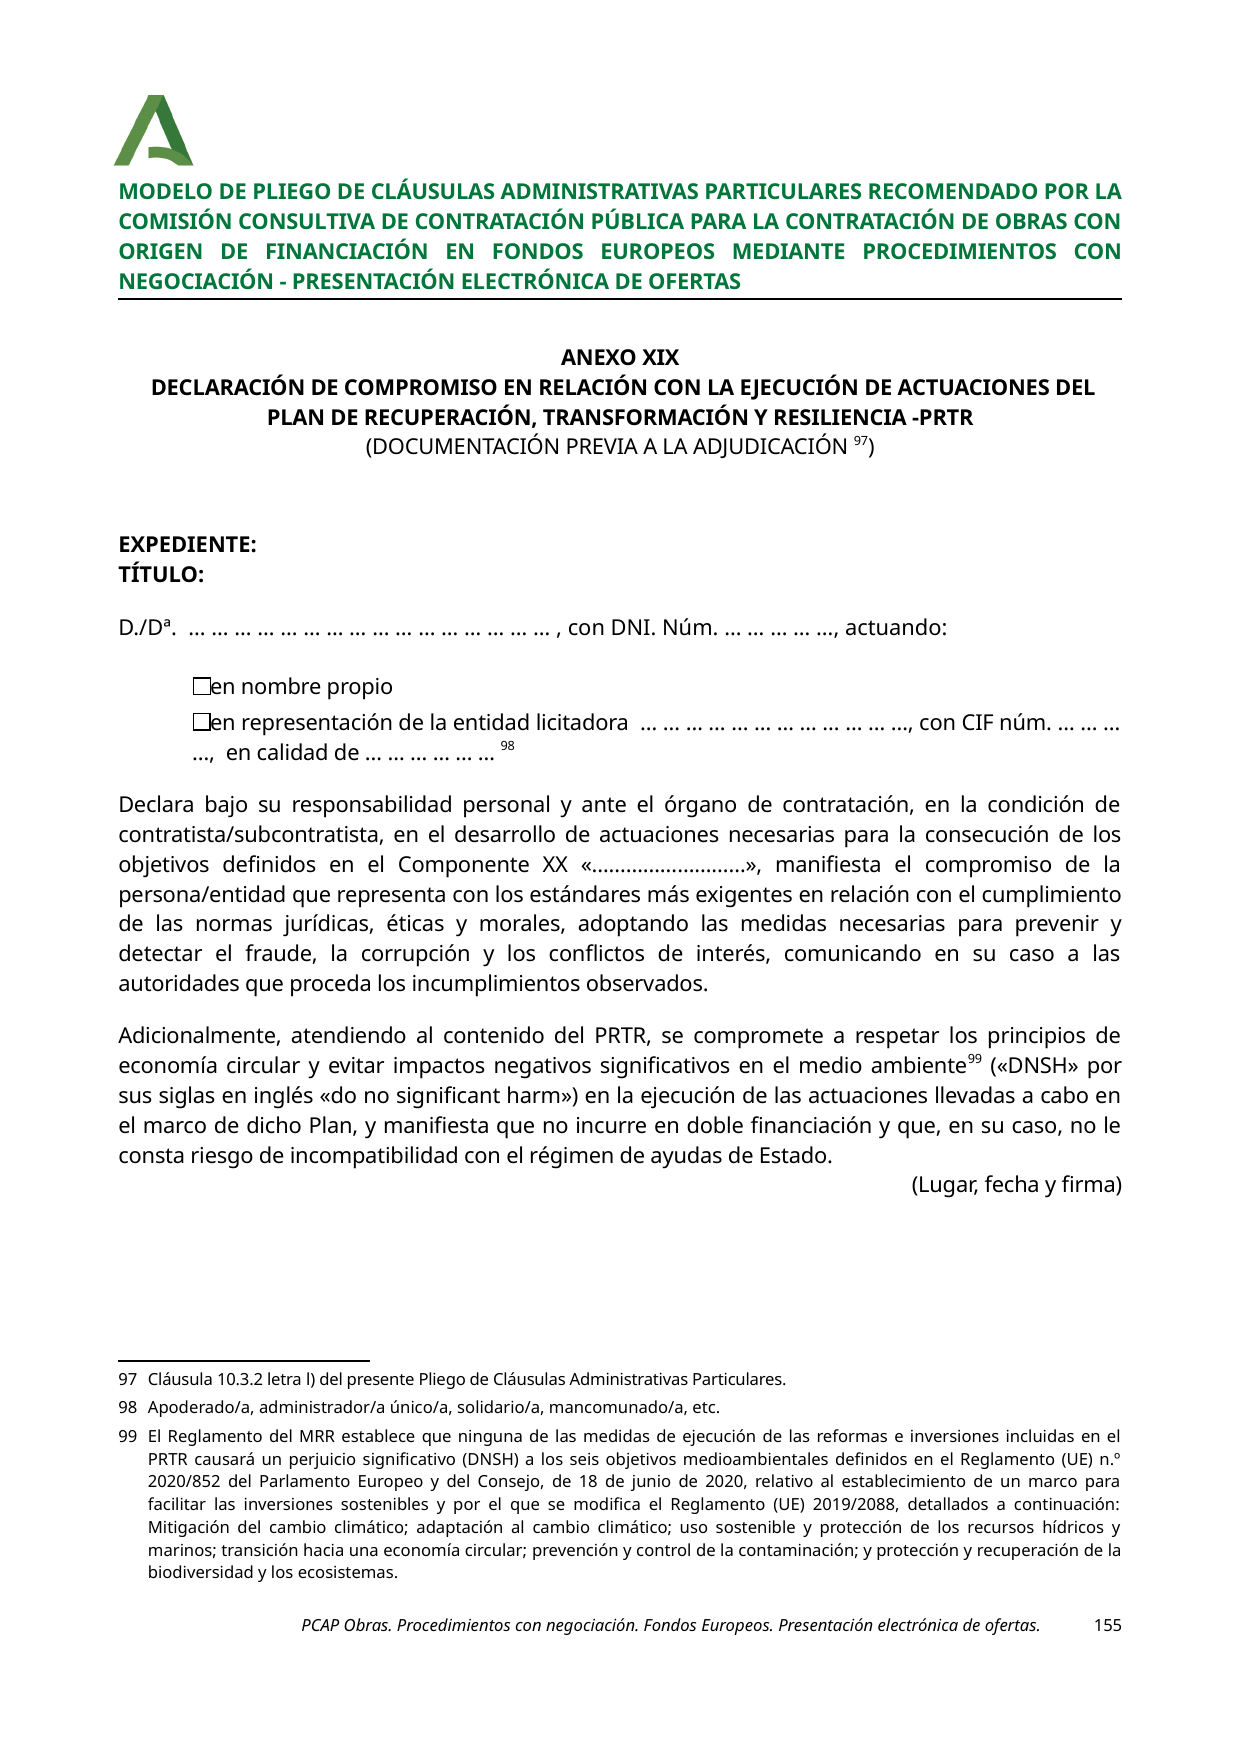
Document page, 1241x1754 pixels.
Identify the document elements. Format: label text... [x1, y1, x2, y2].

text El Reglamento del MRR establece que ninguna de las medidas de ejecución de las reformas e inversiones incluidas en el PRTR causará un perjuicio significativo (DNSH) a los seis objetivos medioambientales definidos en el Reglamento (UE) n.º 2020/852 del Parlamento Europeo y del Consejo, de 18 de junio de 2020, relativo al establecimiento de un marco para facilitar las inversiones sostenibles y por el que se modifica el Reglamento (UE) 2019/2088, detallados a continuación: Mitigación del cambio climático; adaptación al cambio climático; uso sostenible y protección de los recursos hídricos y marinos; transición hacia una economía circular; prevención y control de la contaminación; y protección y recuperación de la biodiversidad y los ecosistemas. [118, 1425, 1122, 1584]
text (DOCUMENTACIÓN PREVIA A LA ADJUDICACIÓN ) [118, 431, 1122, 461]
text Apoderado/a, administrador/a único/a, solidario/a, mancomunado/a, etc. [118, 1396, 1122, 1419]
text EXPEDIENTE: [118, 529, 1122, 559]
text Adicionalmente, atendiendo al contenido del PRTR, se compromete a respetar los principios de economía circular y evitar impactos negativos significativos en el medio ambiente («DNSH» por sus siglas en inglés «do no significant harm») en la ejecución de las actuaciones llevadas a cabo en el marco de dicho Plan, y manifiesta que no incurre en doble financiación y que, en su caso, no le consta riesgo de incompatibilidad con el régimen de ayudas de Estado. [118, 1021, 1122, 1169]
picture [109, 90, 198, 170]
text ANEXO XIX [118, 342, 1122, 372]
text D./Dª. … … … … … … … … … … … … … … … … , con DNI. Núm. … … … … …, actuando: [118, 612, 1122, 641]
text en nombre propio [192, 671, 1122, 701]
text Declara bajo su responsabilidad personal y ante el órgano de contratación, en la condición de contratista/subcontratista, en el desarrollo de actuaciones necesarias para la consecución de los objetivos definidos en el Componente XX «………………………», manifiesta el compromiso de la persona/entidad que representa con los estándares más exigentes en relación con el cumplimiento de las normas jurídicas, éticas y morales, adoptando las medidas necesarias para prevenir y detectar el fraude, la corrupción y los conflictos de interés, comunicando en su caso a las autoridades que proceda los incumplimientos observados. [118, 789, 1122, 998]
text en representación de la entidad licitadora … … … … … … … … … … … …, con CIF núm. … … … …, en calidad de … … … … … … [192, 707, 1122, 767]
text Cláusula 10.3.2 letra l) del presente Pliego de Cláusulas Administrativas Particulares. [118, 1367, 1122, 1390]
text DECLARACIÓN DE COMPROMISO EN RELACIÓN CON LA EJECUCIÓN DE ACTUACIONES DEL PLAN DE RECUPERACIÓN, TRANSFORMACIÓN Y RESILIENCIA -PRTR [118, 372, 1122, 431]
text MODELO DE PLIEGO DE CLÁUSULAS ADMINISTRATIVAS PARTICULARES RECOMENDADO POR LA COMISIÓN CONSULTIVA DE CONTRATACIÓN PÚBLICA PARA LA CONTRATACIÓN DE OBRAS CON ORIGEN DE FINANCIACIÓN EN FONDOS EUROPEOS MEDIANTE PROCEDIMIENTOS CON NEGOCIACIÓN - PRESENTACIÓN ELECTRÓNICA DE OFERTAS [118, 176, 1122, 298]
text TÍTULO: [118, 559, 1122, 589]
text (Lugar, fecha y firma) [118, 1169, 1122, 1199]
